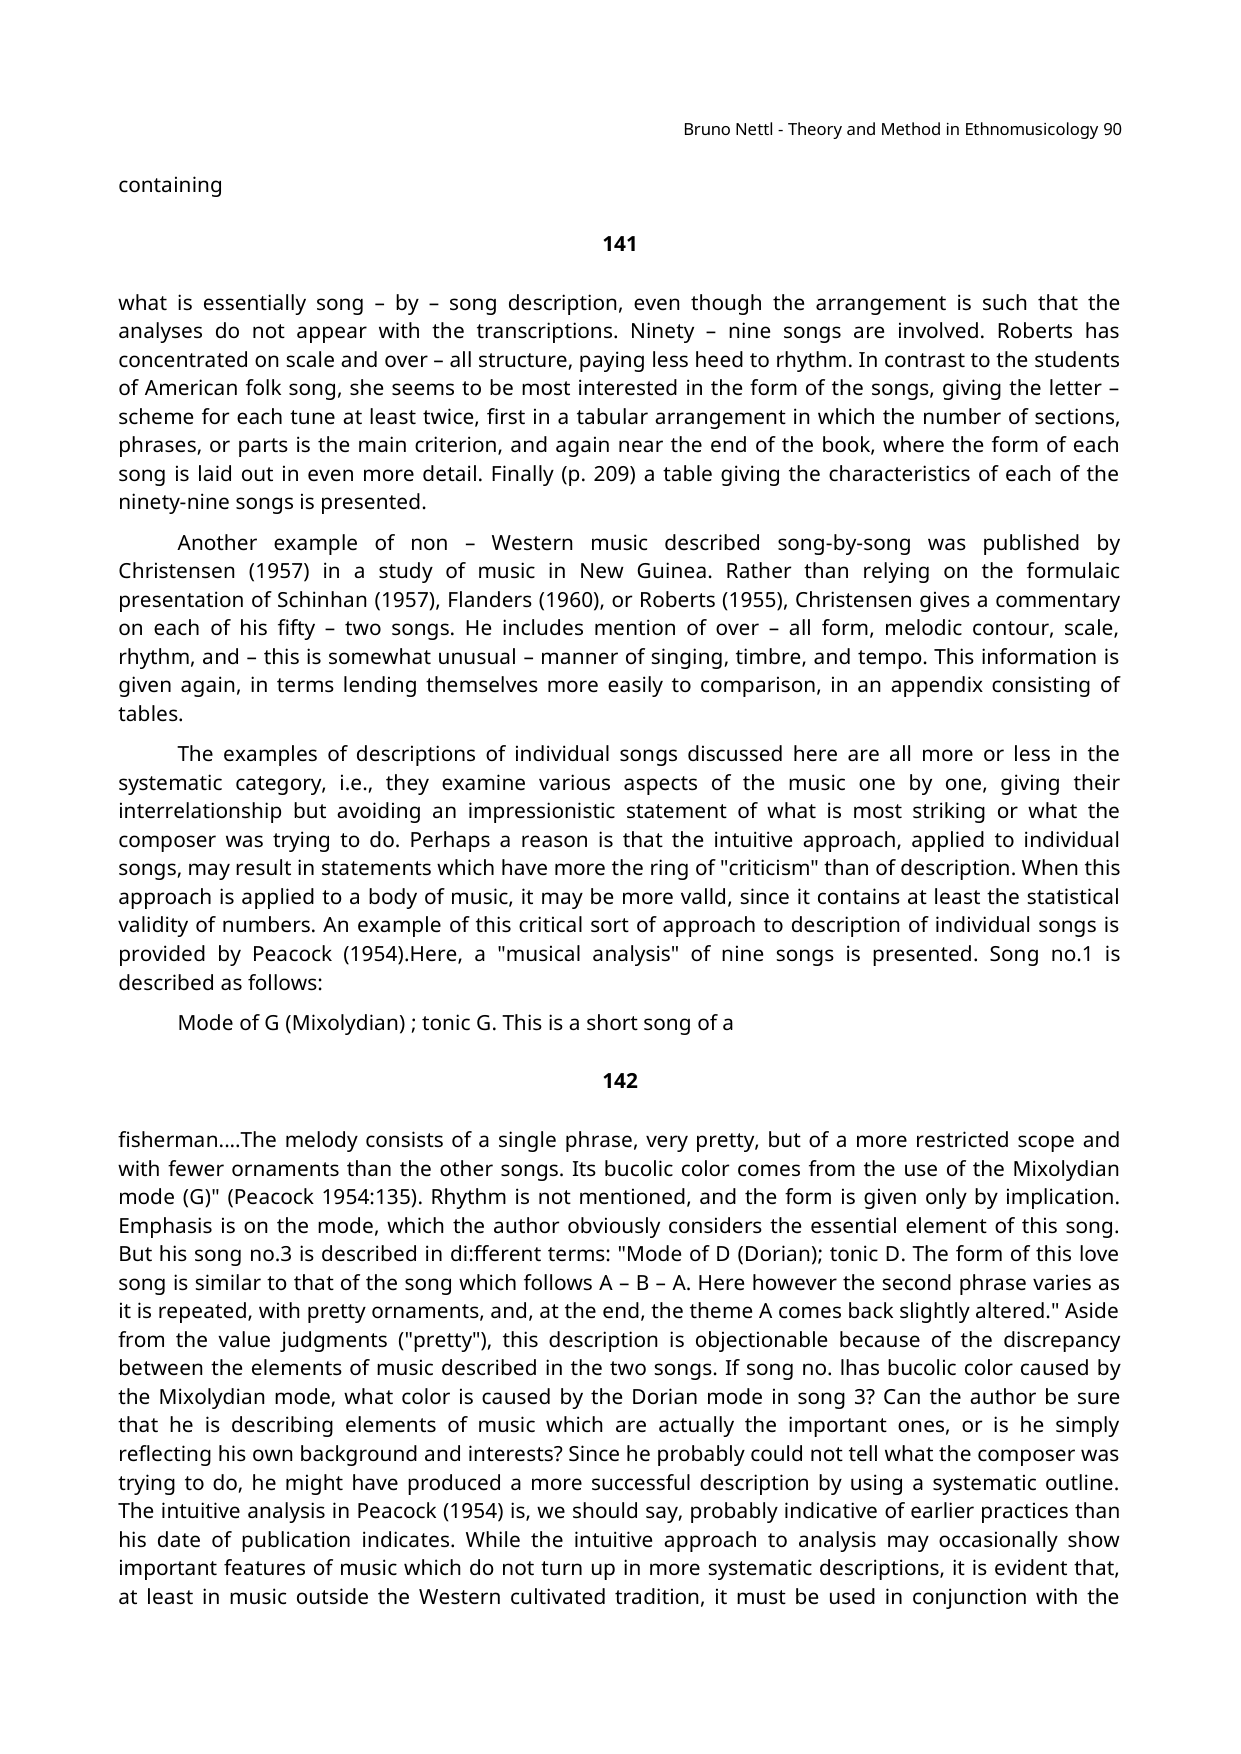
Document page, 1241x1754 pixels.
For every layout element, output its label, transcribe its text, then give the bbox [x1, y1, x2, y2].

text 142 [118, 1066, 1122, 1095]
text Mode of G (Mixolydian) ; tonic G. This is a short song of a [118, 1008, 1122, 1036]
text 141 [118, 229, 1122, 257]
text Another example of non – Western music described song-by-song was published by Christensen (1957) in a study of music in New Guinea. Rather than relying on the formulaic presentation of Schinhan (1957), Flanders (1960), or Roberts (1955), Christensen gives a commentary on each of his fifty – two songs. He includes mention of over – all form, melodic contour, scale, rhythm, and – this is somewhat unusual – manner of singing, timbre, and tempo. This information is given again, in terms lending themselves more easily to comparison, in an appendix consisting of tables. [118, 527, 1122, 727]
text what is essentially song – by – song description, even though the arrangement is such that the analyses do not appear with the transcriptions. Ninety – nine songs are involved. Roberts has concentrated on scale and over – all structure, paying less heed to rhythm. In contrast to the students of American folk song, she seems to be most interested in the form of the songs, giving the letter – scheme for each tune at least twice, first in a tabular arrangement in which the number of sections, phrases, or parts is the main criterion, and again near the end of the book, where the form of each song is laid out in even more detail. Finally (p. 209) a table giving the characteristics of each of the ninety-nine songs is presented. [118, 287, 1122, 516]
text The examples of descriptions of individual songs discussed here are all more or less in the systematic category, i.e., they examine various aspects of the music one by one, giving their interrelationship but avoiding an impressionistic statement of what is most striking or what the composer was trying to do. Perhaps a reason is that the intuitive approach, applied to individual songs, may result in statements which have more the ring of "criticism" than of description. When this approach is applied to a body of music, it may be more valld, since it contains at least the statistical validity of numbers. An example of this critical sort of approach to description of individual songs is provided by Peacock (1954).Here, a "musical analysis" of nine songs is presented. Song no.1 is described as follows: [118, 739, 1122, 996]
text fisherman....The melody consists of a single phrase, very pretty, but of a more restricted scope and with fewer ornaments than the other songs. Its bucolic color comes from the use of the Mixolydian mode (G)" (Peacock 1954:135). Rhythm is not mentioned, and the form is given only by implication. Emphasis is on the mode, which the author obviously considers the essential element of this song. But his song no.3 is described in di:fferent terms: "Mode of D (Dorian); tonic D. The form of this love song is similar to that of the song which follows A – B – A. Here however the second phrase varies as it is repeated, with pretty ornaments, and, at the end, the theme A comes back slightly altered." Aside from the value judgments ("pretty"), this description is objectionable because of the discrepancy between the elements of music described in the two songs. If song no. lhas bucolic color caused by the Mixolydian mode, what color is caused by the Dorian mode in song 3? Can the author be sure that he is describing elements of music which are actually the important ones, or is he simply reflecting his own background and interests? Since he probably could not tell what the composer was trying to do, he might have produced a more successful description by using a systematic outline. The intuitive analysis in Peacock (1954) is, we should say, probably indicative of earlier practices than his date of publication indicates. While the intuitive approach to analysis may occasionally show important features of music which do not turn up in more systematic descriptions, it is evident that, at least in music outside the Western cultivated tradition, it must be used in conjunction with the [118, 1125, 1122, 1610]
text containing [118, 170, 1122, 199]
